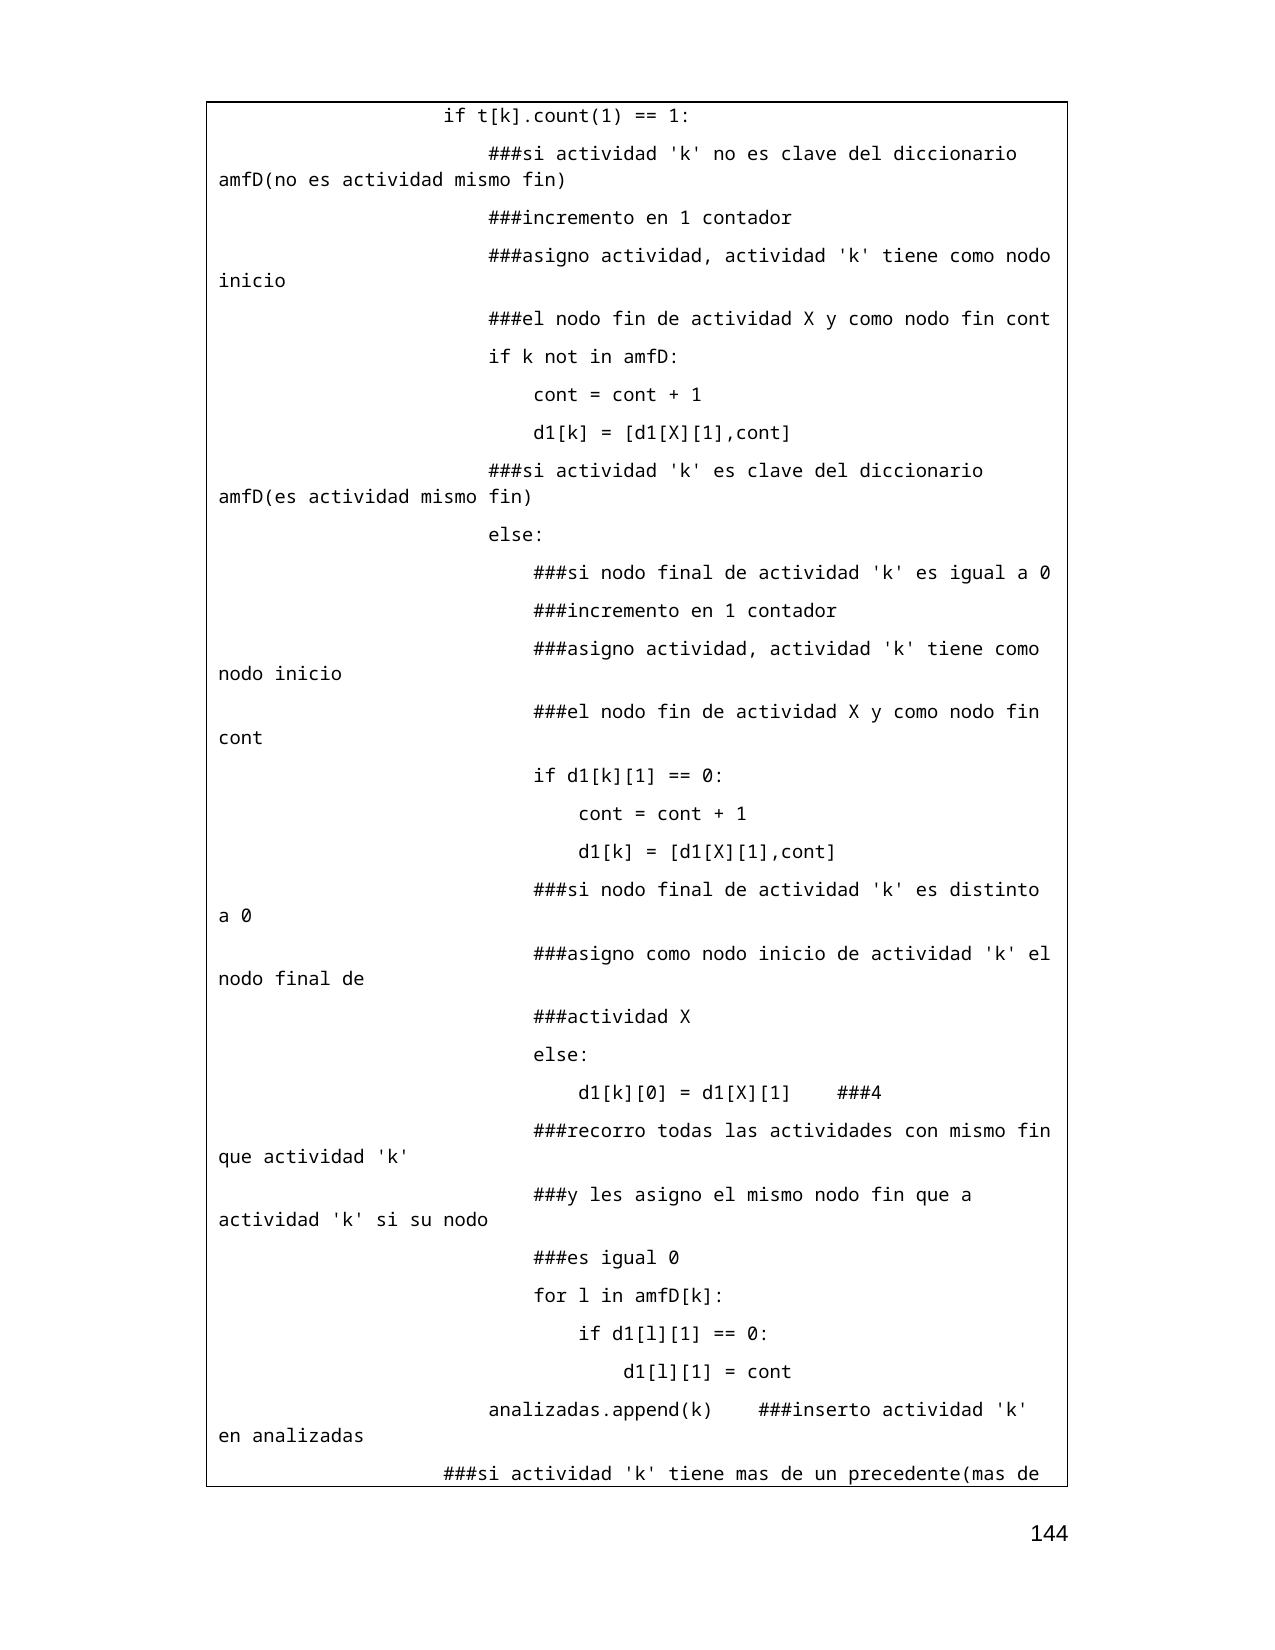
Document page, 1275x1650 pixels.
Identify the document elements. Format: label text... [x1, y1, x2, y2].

table_header if t[k].count(1) == 1: ###si actividad 'k' no es clave del diccionario amfD(no es actividad mismo fin) ###incremento en 1 contador ###asigno actividad, actividad 'k' tiene como nodo inicio ###el nodo fin de actividad X y como nodo fin cont if k not in amfD: cont = cont + 1 d1[k] = [d1[X][1],cont] ###si actividad 'k' es clave del diccionario amfD(es actividad mismo fin) else: ###si nodo final de actividad 'k' es igual a 0 ###incremento en 1 contador ###asigno actividad, actividad 'k' tiene como nodo inicio ###el nodo fin de actividad X y como nodo fin cont if d1[k][1] == 0: cont = cont + 1 d1[k] = [d1[X][1],cont] ###si nodo final de actividad 'k' es distinto a 0 ###asigno como nodo inicio de actividad 'k' el nodo final de ###actividad X else: d1[k][0] = d1[X][1] ###4 ###recorro todas las actividades con mismo fin que actividad 'k' ###y les asigno el mismo nodo fin que a actividad 'k' si su nodo ###es igual 0 for l in amfD[k]: if d1[l][1] == 0: d1[l][1] = cont analizadas.append(k) ###inserto actividad 'k' en analizadas ###si actividad 'k' tiene mas de un precedente(mas de [207, 103, 1067, 1486]
